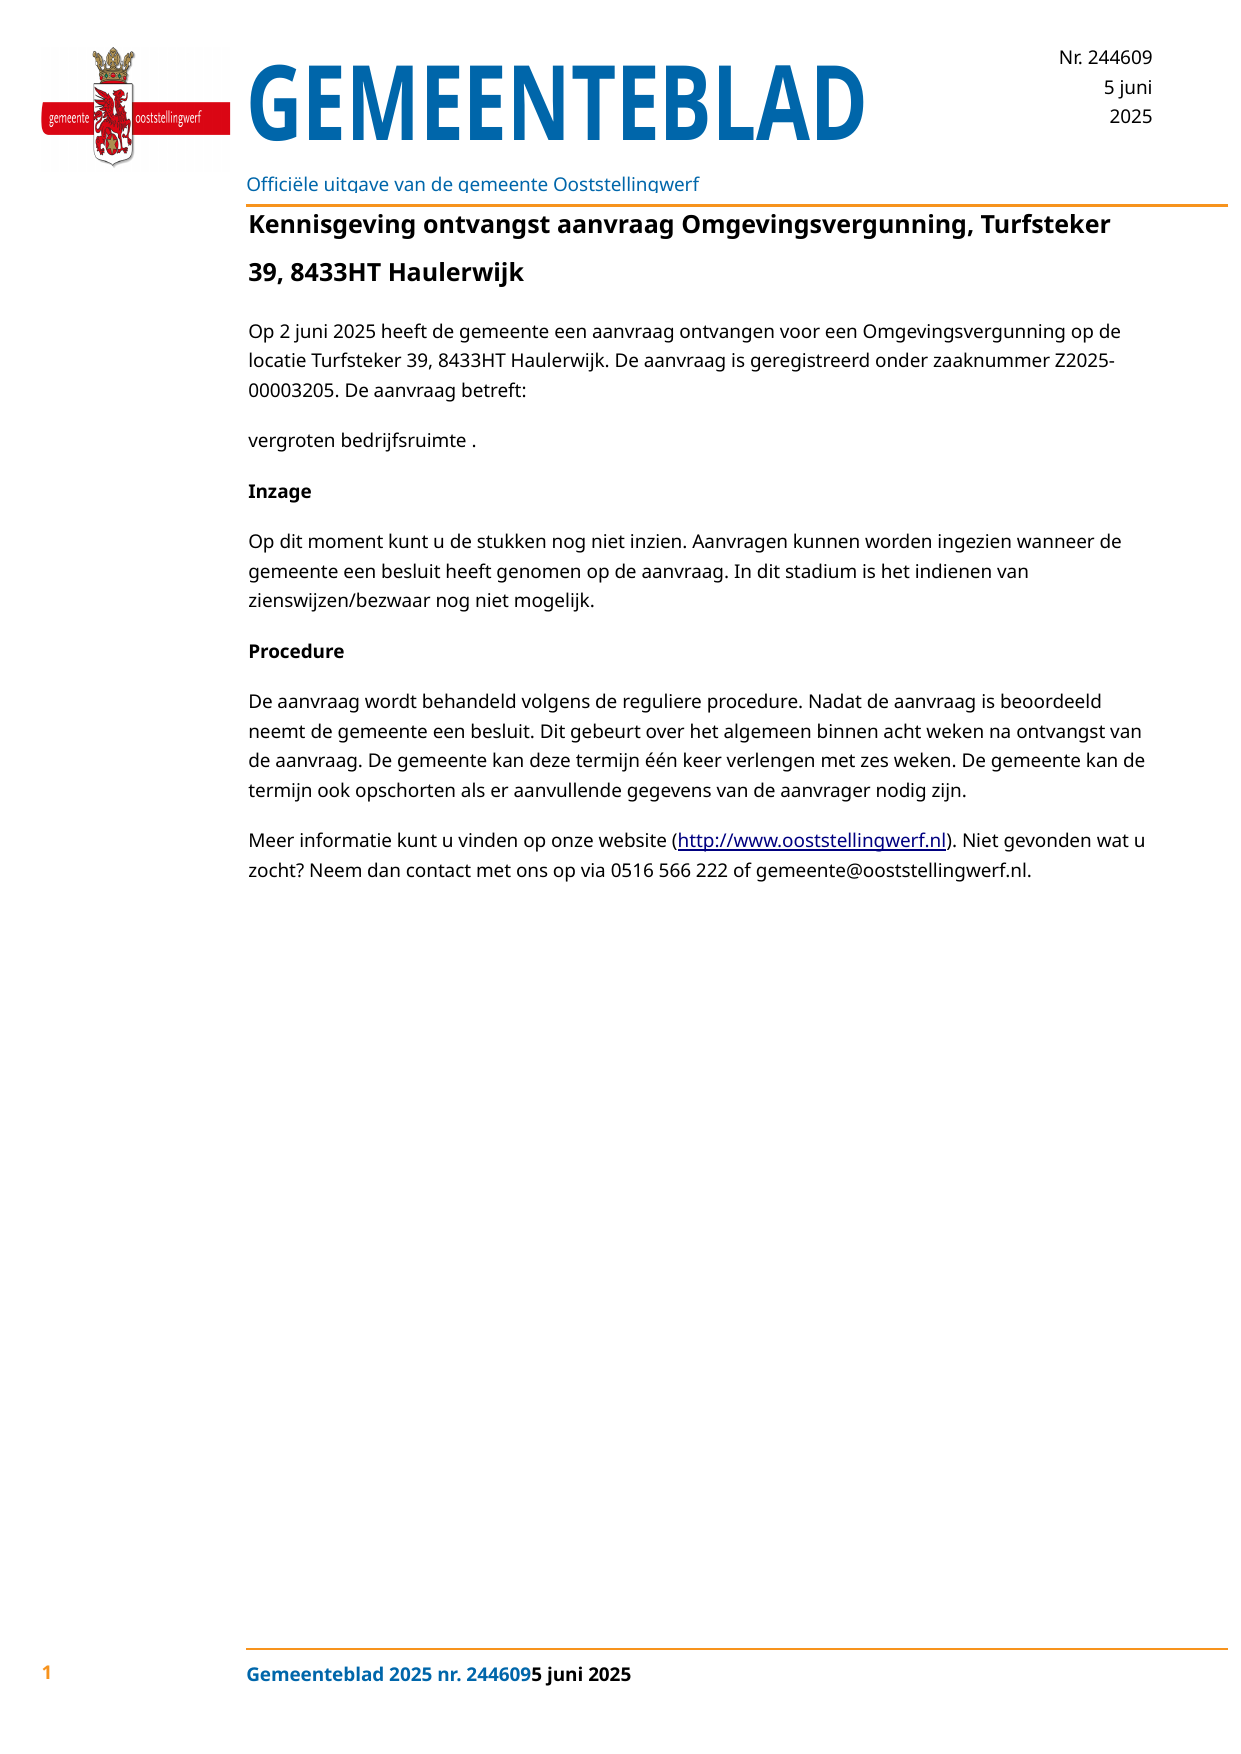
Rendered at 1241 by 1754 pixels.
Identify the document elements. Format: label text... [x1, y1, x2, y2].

text Procedure [248, 638, 1152, 664]
text vergroten bedrijfsruimte . [248, 427, 1152, 453]
picture [41, 47, 231, 172]
text De aanvraag wordt behandeld volgens de reguliere procedure. Nadat de aanvraag is beoordeeld neemt de gemeente een besluit. Dit gebeurt over het algemeen binnen acht weken na ontvangst van de aanvraag. De gemeente kan deze termijn één keer verlengen met zes weken. De gemeente kan de termijn ook opschorten als er aanvullende gegevens van de aanvrager nodig zijn. [248, 688, 1152, 803]
text Meer informatie kunt u vinden op onze website (http://www.ooststellingwerf.nl). Niet gevonden wat u zocht? Neem dan contact met ons op via 0516 566 222 of gemeente@ooststellingwerf.nl. [248, 827, 1152, 883]
text Kennisgeving ontvangst aanvraag Omgevingsvergunning, Turfsteker 39, 8433HT Haulerwijk [248, 207, 1152, 288]
text Op dit moment kunt u de stukken nog niet inzien. Aanvragen kunnen worden ingezien wanneer de gemeente een besluit heeft genomen op de aanvraag. In dit stadium is het indienen van zienswijzen/bezwaar nog niet mogelijk. [248, 528, 1152, 613]
text Op 2 juni 2025 heeft de gemeente een aanvraag ontvangen voor een Omgevingsvergunning op de locatie Turfsteker 39, 8433HT Haulerwijk. De aanvraag is geregistreerd onder zaaknummer Z2025-00003205. De aanvraag betreft: [248, 318, 1152, 403]
text Inzage [248, 478, 1152, 504]
